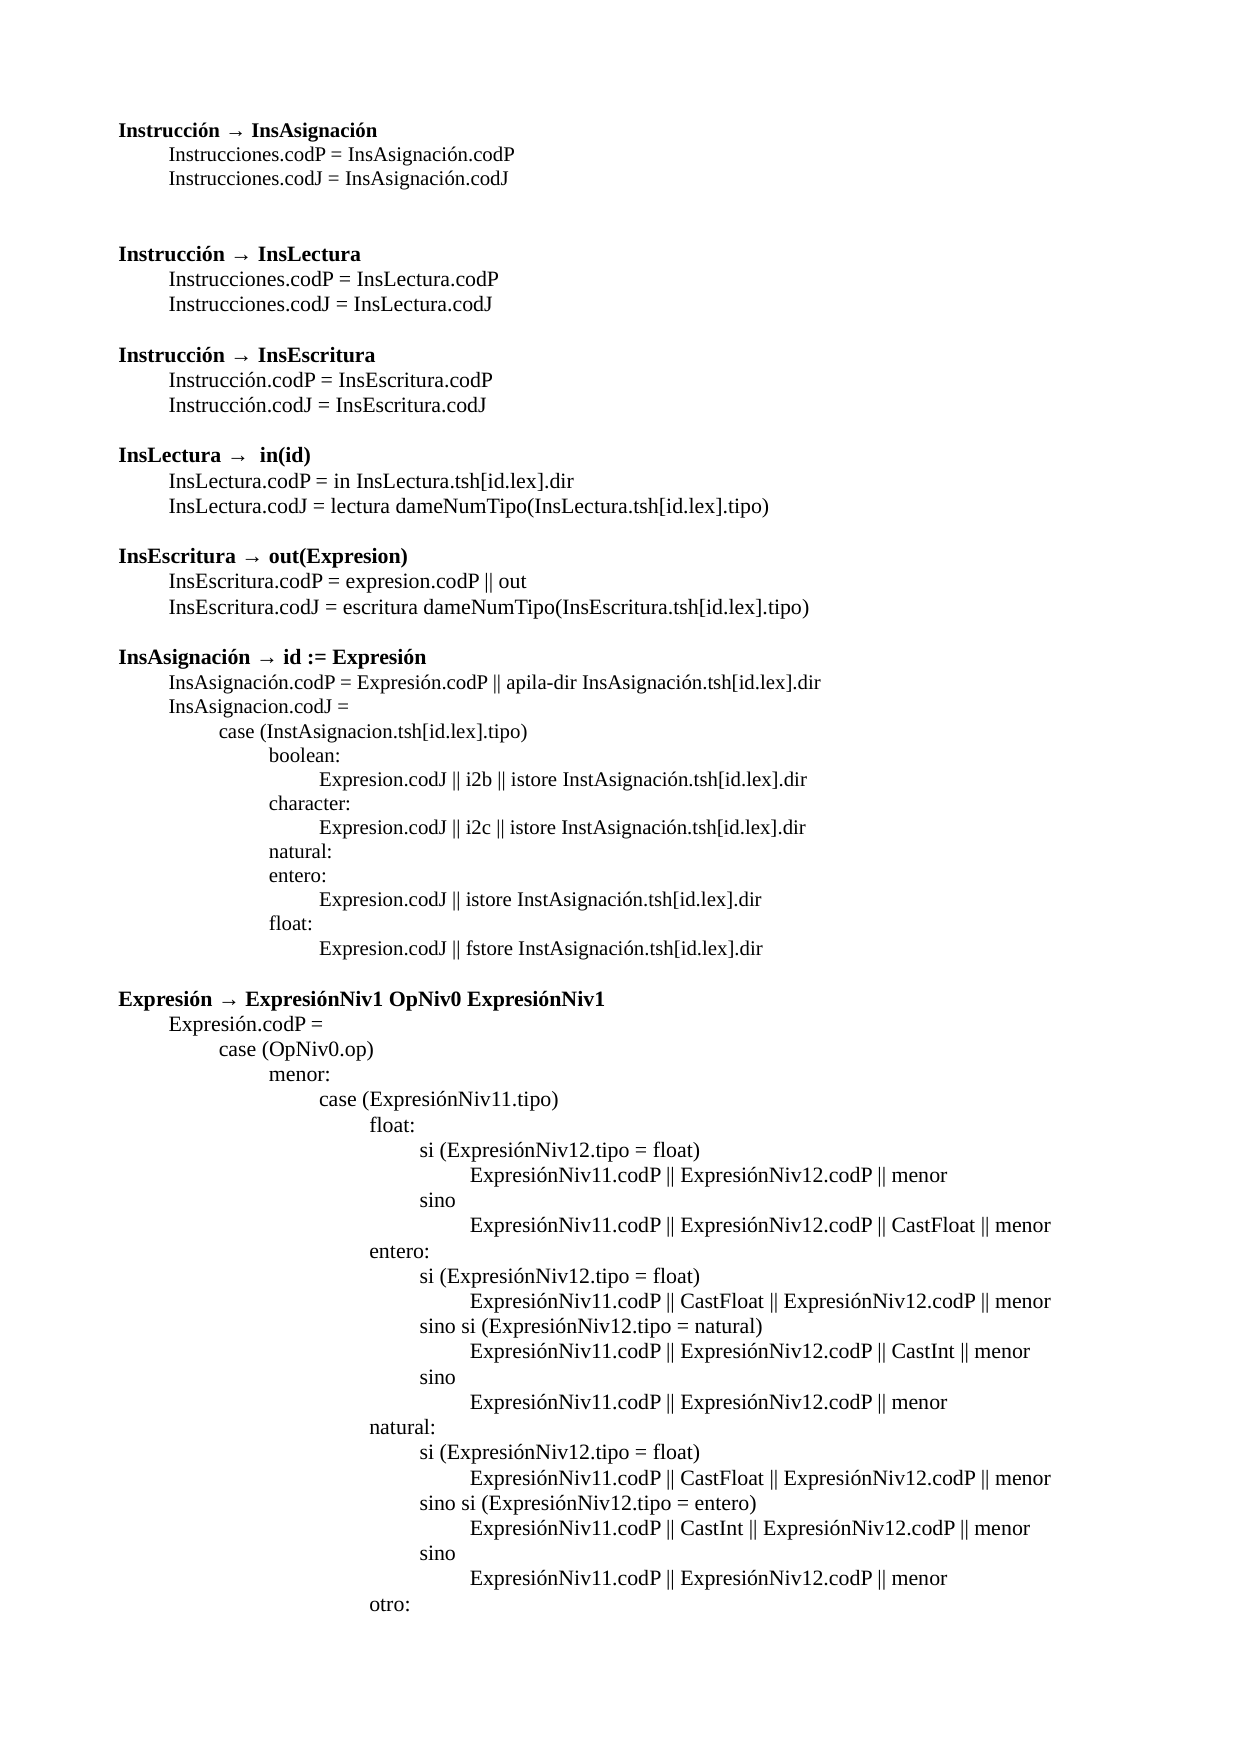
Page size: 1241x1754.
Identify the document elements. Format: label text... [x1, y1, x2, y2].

text Instrucción → InsAsignación [118, 118, 1122, 142]
text Expresion.codJ || i2b || istore InstAsignación.tsh[id.lex].dir [118, 767, 1122, 791]
text sino si (ExpresiónNiv12.tipo = entero) [118, 1490, 1122, 1515]
text Expresion.codJ || fstore InstAsignación.tsh[id.lex].dir [118, 935, 1122, 960]
text Expresión → ExpresiónNiv1 OpNiv0 ExpresiónNiv1 [118, 986, 1122, 1011]
text sino [118, 1540, 1122, 1565]
text si (ExpresiónNiv12.tipo = float) [118, 1439, 1122, 1464]
text InsAsignacion.codJ = [118, 694, 1122, 718]
text sino si (ExpresiónNiv12.tipo = natural) [118, 1313, 1122, 1338]
text InsEscritura.codP = expresion.codP || out [118, 568, 1122, 594]
text ExpresiónNiv11.codP || ExpresiónNiv12.codP || CastFloat || menor [118, 1212, 1122, 1238]
text case (InstAsignacion.tsh[id.lex].tipo) [118, 718, 1122, 743]
text float: [118, 1112, 1122, 1137]
text otro: [118, 1591, 1122, 1616]
text natural: [118, 839, 1122, 863]
text InsLectura.codP = in InsLectura.tsh[id.lex].dir [118, 468, 1122, 493]
text entero: [118, 863, 1122, 887]
text entero: [118, 1238, 1122, 1263]
text Expresión.codP = [118, 1011, 1122, 1036]
text case (OpNiv0.op) [118, 1036, 1122, 1061]
text si (ExpresiónNiv12.tipo = float) [118, 1137, 1122, 1162]
text case (ExpresiónNiv11.tipo) [118, 1086, 1122, 1112]
text InsLectura.codJ = lectura dameNumTipo(InsLectura.tsh[id.lex].tipo) [118, 493, 1122, 518]
text ExpresiónNiv11.codP || ExpresiónNiv12.codP || CastInt || menor [118, 1338, 1122, 1364]
text Instrucciones.codJ = InsLectura.codJ [118, 291, 1122, 316]
text Instrucción.codP = InsEscritura.codP [118, 367, 1122, 392]
text Instrucciones.codP = InsAsignación.codP [118, 142, 1122, 166]
text boolean: [118, 743, 1122, 767]
text InsEscritura.codJ = escritura dameNumTipo(InsEscritura.tsh[id.lex].tipo) [118, 594, 1122, 619]
text ExpresiónNiv11.codP || ExpresiónNiv12.codP || menor [118, 1389, 1122, 1414]
text sino [118, 1364, 1122, 1389]
text Instrucción → InsLectura [118, 241, 1122, 266]
text InsAsignación → id := Expresión [118, 644, 1122, 669]
text character: [118, 791, 1122, 815]
text Expresion.codJ || istore InstAsignación.tsh[id.lex].dir [118, 887, 1122, 911]
text si (ExpresiónNiv12.tipo = float) [118, 1263, 1122, 1288]
text Instrucciones.codJ = InsAsignación.codJ [118, 166, 1122, 190]
text natural: [118, 1414, 1122, 1439]
text ExpresiónNiv11.codP || CastFloat || ExpresiónNiv12.codP || menor [118, 1288, 1122, 1313]
text menor: [118, 1061, 1122, 1086]
text InsLectura → in(id) [118, 442, 1122, 468]
text ExpresiónNiv11.codP || CastFloat || ExpresiónNiv12.codP || menor [118, 1464, 1122, 1490]
text ExpresiónNiv11.codP || ExpresiónNiv12.codP || menor [118, 1565, 1122, 1591]
text ExpresiónNiv11.codP || CastInt || ExpresiónNiv12.codP || menor [118, 1515, 1122, 1540]
text float: [118, 911, 1122, 935]
text InsAsignación.codP = Expresión.codP || apila-dir InsAsignación.tsh[id.lex].dir [118, 669, 1122, 694]
text Instrucción.codJ = InsEscritura.codJ [118, 392, 1122, 417]
text Expresion.codJ || i2c || istore InstAsignación.tsh[id.lex].dir [118, 815, 1122, 839]
text sino [118, 1187, 1122, 1212]
text InsEscritura → out(Expresion) [118, 543, 1122, 568]
text Instrucción → InsEscritura [118, 342, 1122, 367]
text Instrucciones.codP = InsLectura.codP [118, 266, 1122, 291]
text ExpresiónNiv11.codP || ExpresiónNiv12.codP || menor [118, 1162, 1122, 1187]
